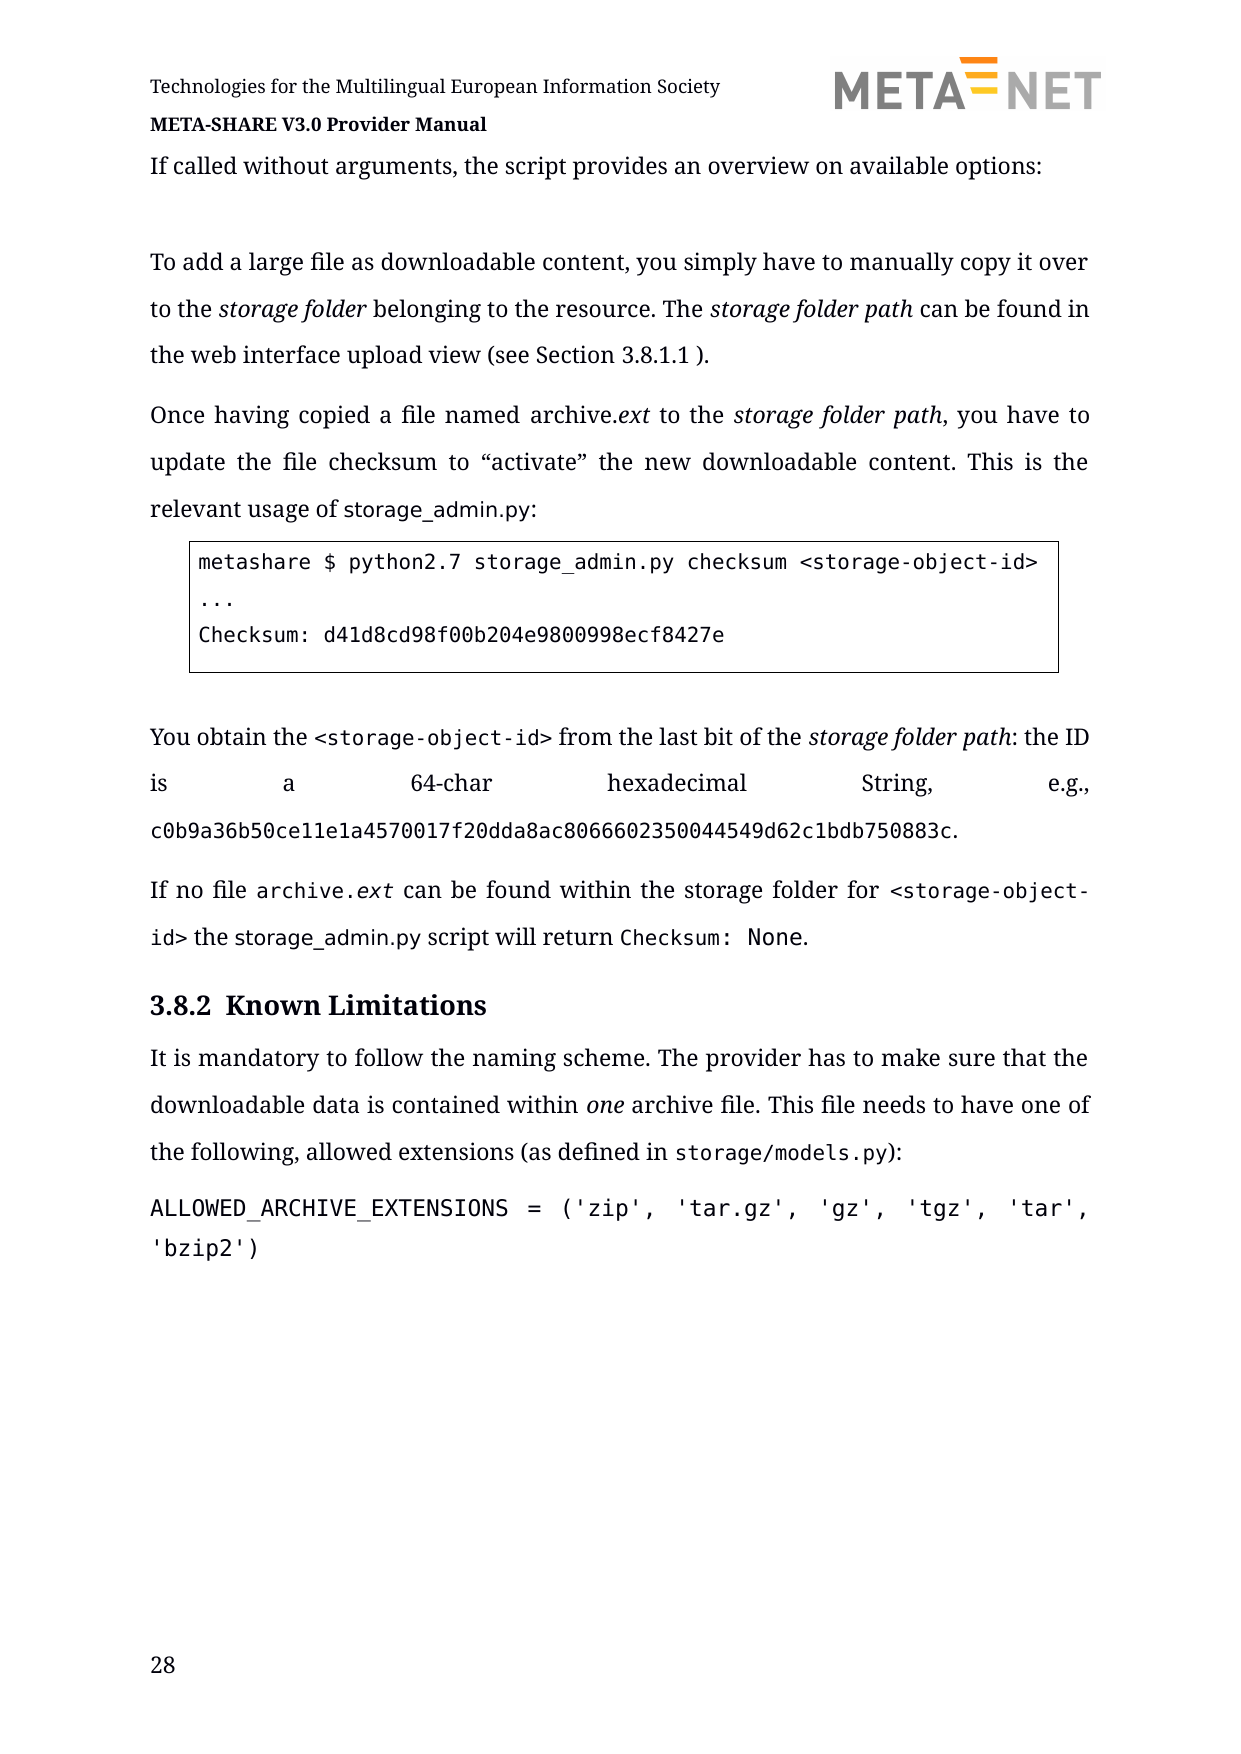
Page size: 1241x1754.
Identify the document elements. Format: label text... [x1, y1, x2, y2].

text Checksum: d41d8cd98f00b204e9800998ecf8427e [198, 623, 1049, 647]
text ... [198, 587, 1049, 611]
text Once having copied a file named archive.ext to the storage folder path, you have to update the file checksum to “activate” the new downloadable content. This is the relevant usage of storage_admin.py: [150, 399, 1090, 524]
picture [830, 56, 1106, 111]
text metashare $ python2.7 storage_admin.py checksum <storage-object-id> [198, 550, 1049, 575]
text You obtain the <storage-object-id> from the last bit of the storage folder path: the ID is a 64-char hexadecimal String, e.g., c0b9a36b50ce11e1a4570017f20dda8ac8066602350044549d62c1bdb750883c. [150, 720, 1090, 845]
text If no file archive.ext can be found within the storage folder for <storage-object-id> the storage_admin.py script will return Checksum: None. [150, 873, 1090, 952]
text ALLOWED_ARCHIVE_EXTENSIONS = ('zip', 'tar.gz', 'gz', 'tgz', 'tar', 'bzip2') [150, 1195, 1090, 1262]
text It is mandatory to follow the naming scheme. The provider has to make sure that the downloadable data is contained within one archive file. This file needs to have one of the following, allowed extensions (as defined in storage/models.py): [150, 1042, 1090, 1167]
text To add a large file as downloadable content, you simply have to manually copy it over to the storage folder belonging to the resource. The storage folder path can be found in the web interface upload view (see Section 3.8.1.1 ). [150, 246, 1090, 371]
text If called without arguments, the script provides an overview on available options: [150, 150, 1090, 181]
subtitle Known Limitations [150, 986, 1090, 1023]
